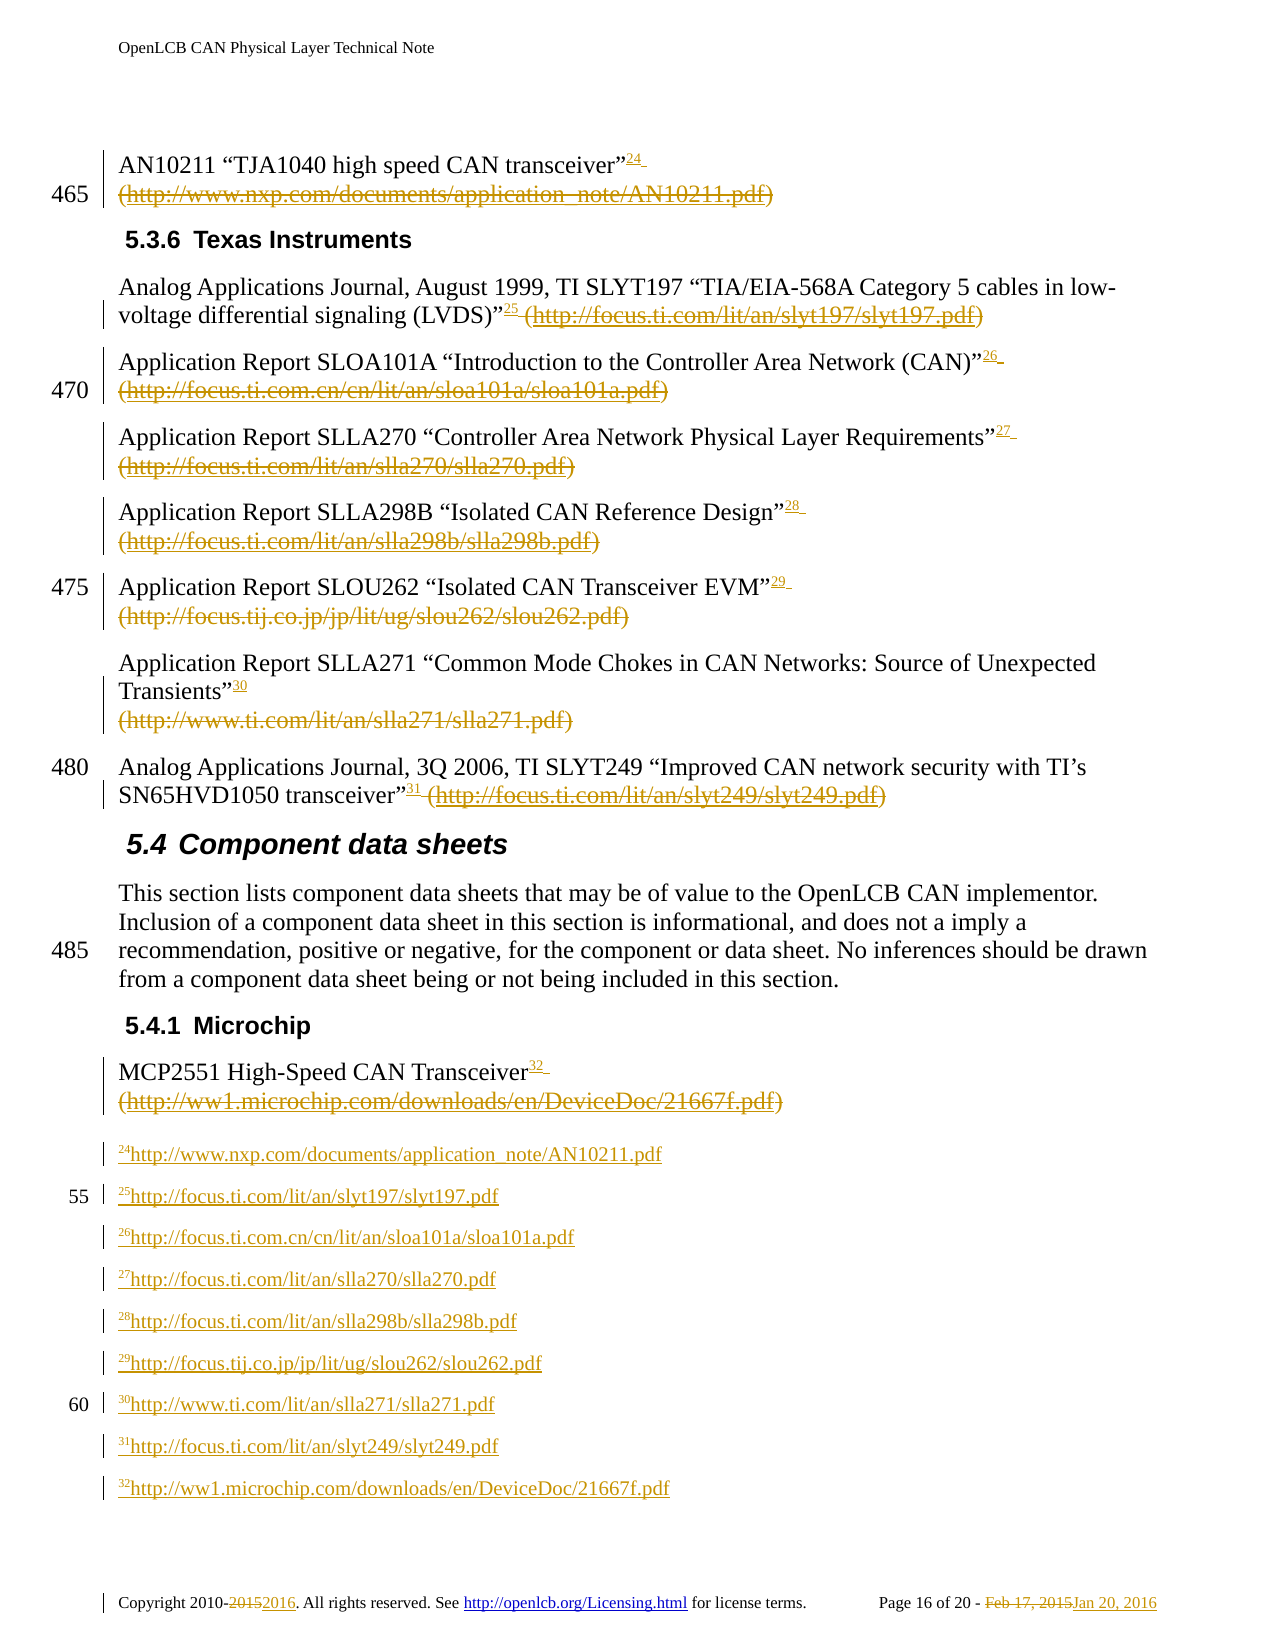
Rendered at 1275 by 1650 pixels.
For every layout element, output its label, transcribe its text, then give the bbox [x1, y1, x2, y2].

text Application Report SLLA298B “Isolated CAN Reference Design” [118, 497, 1157, 555]
text Analog Applications Journal, 3Q 2006, TI SLYT249 “Improved CAN network security with TI’s SN65HVD1050 transceiver” [118, 752, 1157, 809]
text Application Report SLLA270 “Controller Area Network Physical Layer Requirements” [118, 422, 1157, 479]
text MCP2551 High-Speed CAN Transceiver [118, 1057, 1157, 1115]
text http://focus.ti.com/lit/an/slyt249/slyt249.pdf [118, 1434, 1157, 1458]
text http://www.ti.com/lit/an/slla271/slla271.pdf [118, 1392, 1157, 1416]
subtitle Microchip [118, 1011, 1157, 1039]
text http://focus.ti.com/lit/an/slla298b/slla298b.pdf [118, 1309, 1157, 1333]
subtitle Component data sheets [118, 827, 1157, 860]
text http://ww1.microchip.com/downloads/en/DeviceDoc/21667f.pdf [118, 1476, 1157, 1500]
text http://focus.ti.com/lit/an/slyt197/slyt197.pdf [118, 1183, 1157, 1208]
text Application Report SLOU262 “Isolated CAN Transceiver EVM” [118, 572, 1157, 630]
text http://www.nxp.com/documents/application_note/AN10211.pdf [118, 1142, 1157, 1166]
text http://focus.tij.co.jp/jp/lit/ug/slou262/slou262.pdf [118, 1351, 1157, 1375]
subtitle Texas Instruments [118, 225, 1157, 254]
text http://focus.ti.com.cn/cn/lit/an/sloa101a/sloa101a.pdf [118, 1225, 1157, 1249]
text AN10211 “TJA1040 high speed CAN transceiver” [118, 150, 1157, 207]
text Analog Applications Journal, August 1999, TI SLYT197 “TIA/EIA-568A Category 5 cables in low-voltage differential signaling (LVDS)” [118, 272, 1157, 329]
text Application Report SLLA271 “Common Mode Chokes in CAN Networks: Source of Unexpected Transients” [118, 648, 1157, 734]
text Application Report SLOA101A “Introduction to the Controller Area Network (CAN)” [118, 347, 1157, 404]
text http://focus.ti.com/lit/an/slla270/slla270.pdf [118, 1267, 1157, 1291]
text This section lists component data sheets that may be of value to the OpenLCB CAN implementor. Inclusion of a component data sheet in this section is informational, and does not a imply a recommendation, positive or negative, for the component or data sheet. No inferences should be drawn from a component data sheet being or not being included in this section. [118, 878, 1157, 993]
